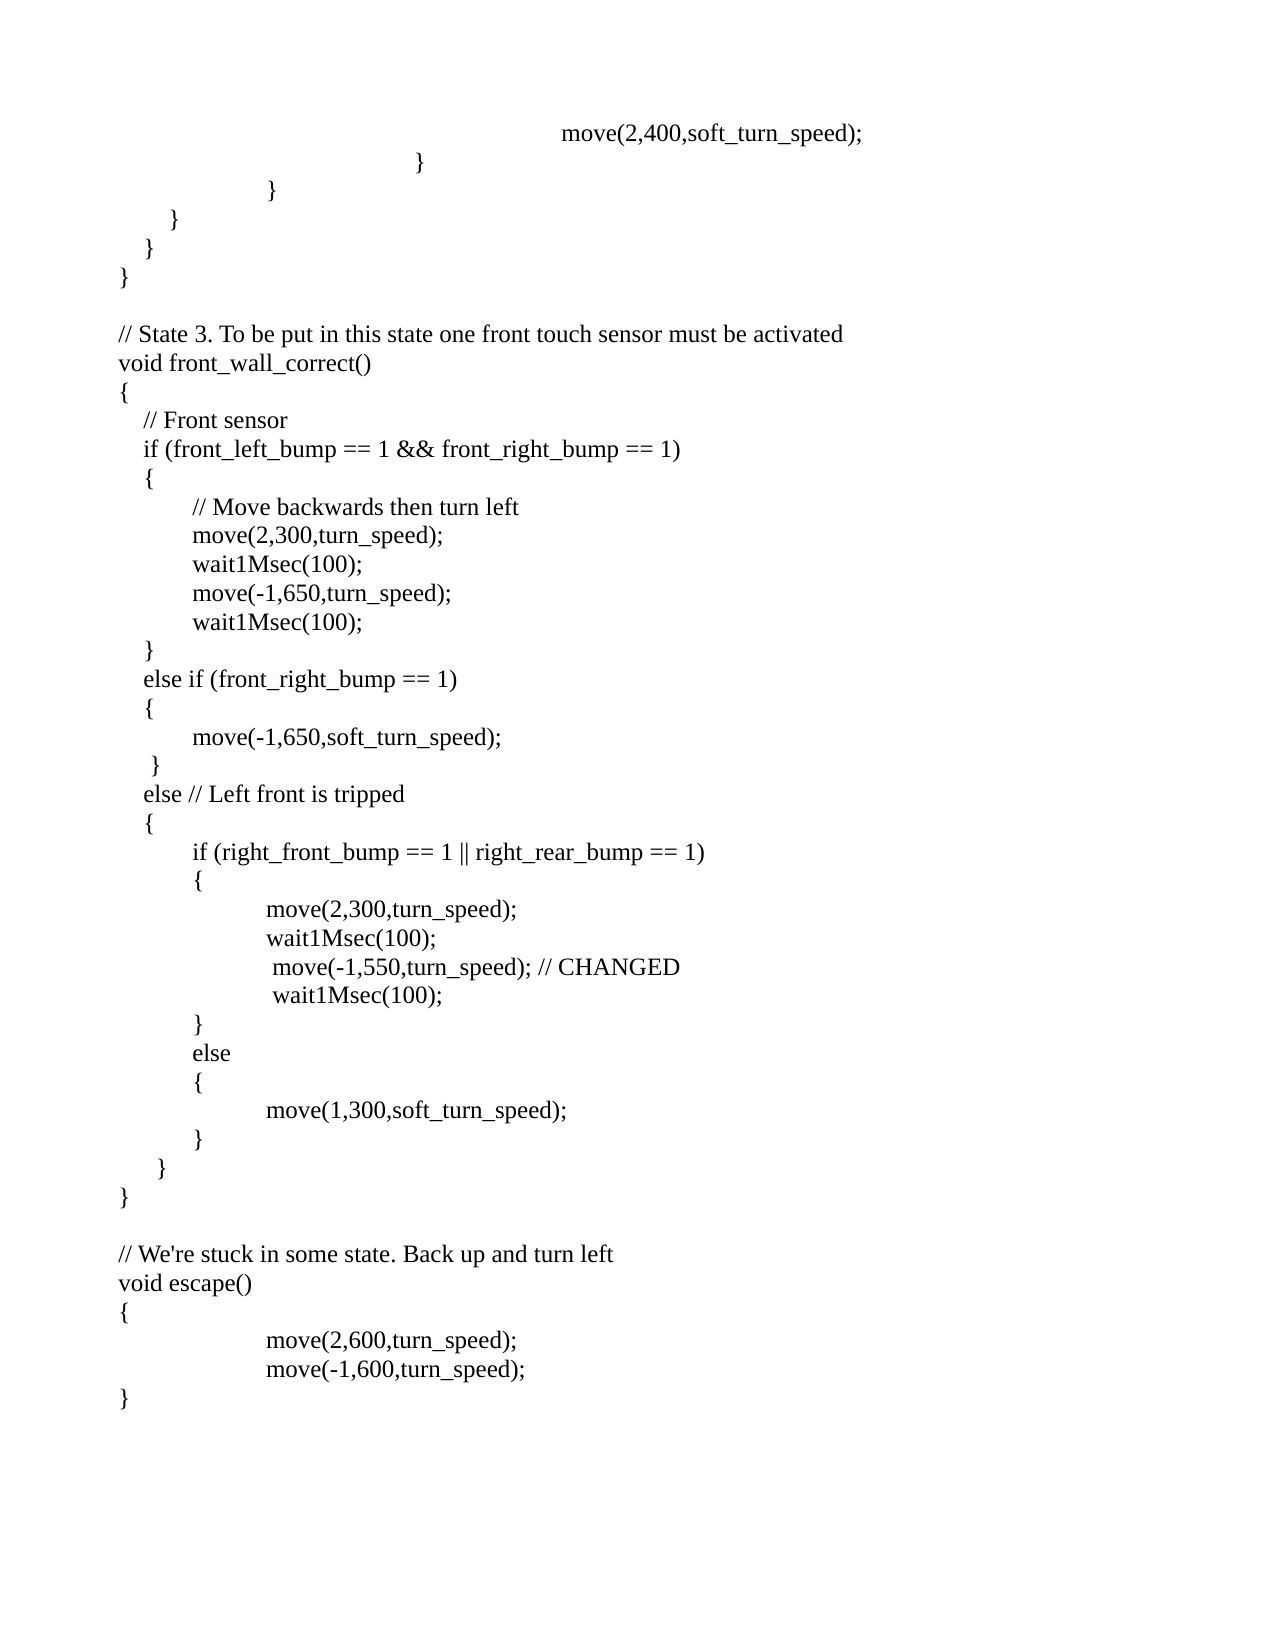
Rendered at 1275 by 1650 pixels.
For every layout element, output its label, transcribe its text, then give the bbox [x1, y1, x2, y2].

text { [118, 377, 1157, 406]
text move(2,300,turn_speed); [118, 894, 1157, 923]
text } [118, 1009, 1157, 1038]
text void front_wall_correct() [118, 348, 1157, 377]
text wait1Msec(100); [118, 607, 1157, 636]
text move(-1,550,turn_speed); // CHANGED [118, 952, 1157, 981]
text void escape() [118, 1268, 1157, 1297]
text move(2,300,turn_speed); [118, 521, 1157, 549]
text } [118, 1153, 1157, 1182]
text { [118, 1067, 1157, 1096]
text } [118, 1182, 1157, 1211]
text } [118, 262, 1157, 291]
text { [118, 808, 1157, 837]
text wait1Msec(100); [118, 549, 1157, 578]
text else // Left front is tripped [118, 779, 1157, 808]
text if (right_front_bump == 1 || right_rear_bump == 1) [118, 837, 1157, 866]
text { [118, 463, 1157, 492]
text else [118, 1038, 1157, 1067]
text // We're stuck in some state. Back up and turn left [118, 1239, 1157, 1268]
text move(-1,600,turn_speed); [118, 1354, 1157, 1383]
text // State 3. To be put in this state one front touch sensor must be activated [118, 319, 1157, 348]
text move(1,300,soft_turn_speed); [118, 1096, 1157, 1124]
text } [118, 1124, 1157, 1153]
text move(2,400,soft_turn_speed); [118, 118, 1157, 147]
text wait1Msec(100); [118, 981, 1157, 1009]
text move(-1,650,soft_turn_speed); [118, 722, 1157, 751]
text } [118, 176, 1157, 204]
text { [118, 1297, 1157, 1326]
text } [118, 204, 1157, 233]
text move(-1,650,turn_speed); [118, 578, 1157, 607]
text // Front sensor [118, 406, 1157, 434]
text } [118, 1383, 1157, 1412]
text { [118, 693, 1157, 722]
text } [118, 751, 1157, 779]
text else if (front_right_bump == 1) [118, 664, 1157, 693]
text move(2,600,turn_speed); [118, 1326, 1157, 1354]
text } [118, 636, 1157, 664]
text { [118, 866, 1157, 894]
text if (front_left_bump == 1 && front_right_bump == 1) [118, 434, 1157, 463]
text } [118, 147, 1157, 176]
text // Move backwards then turn left [118, 492, 1157, 521]
text } [118, 233, 1157, 262]
text wait1Msec(100); [118, 923, 1157, 952]
